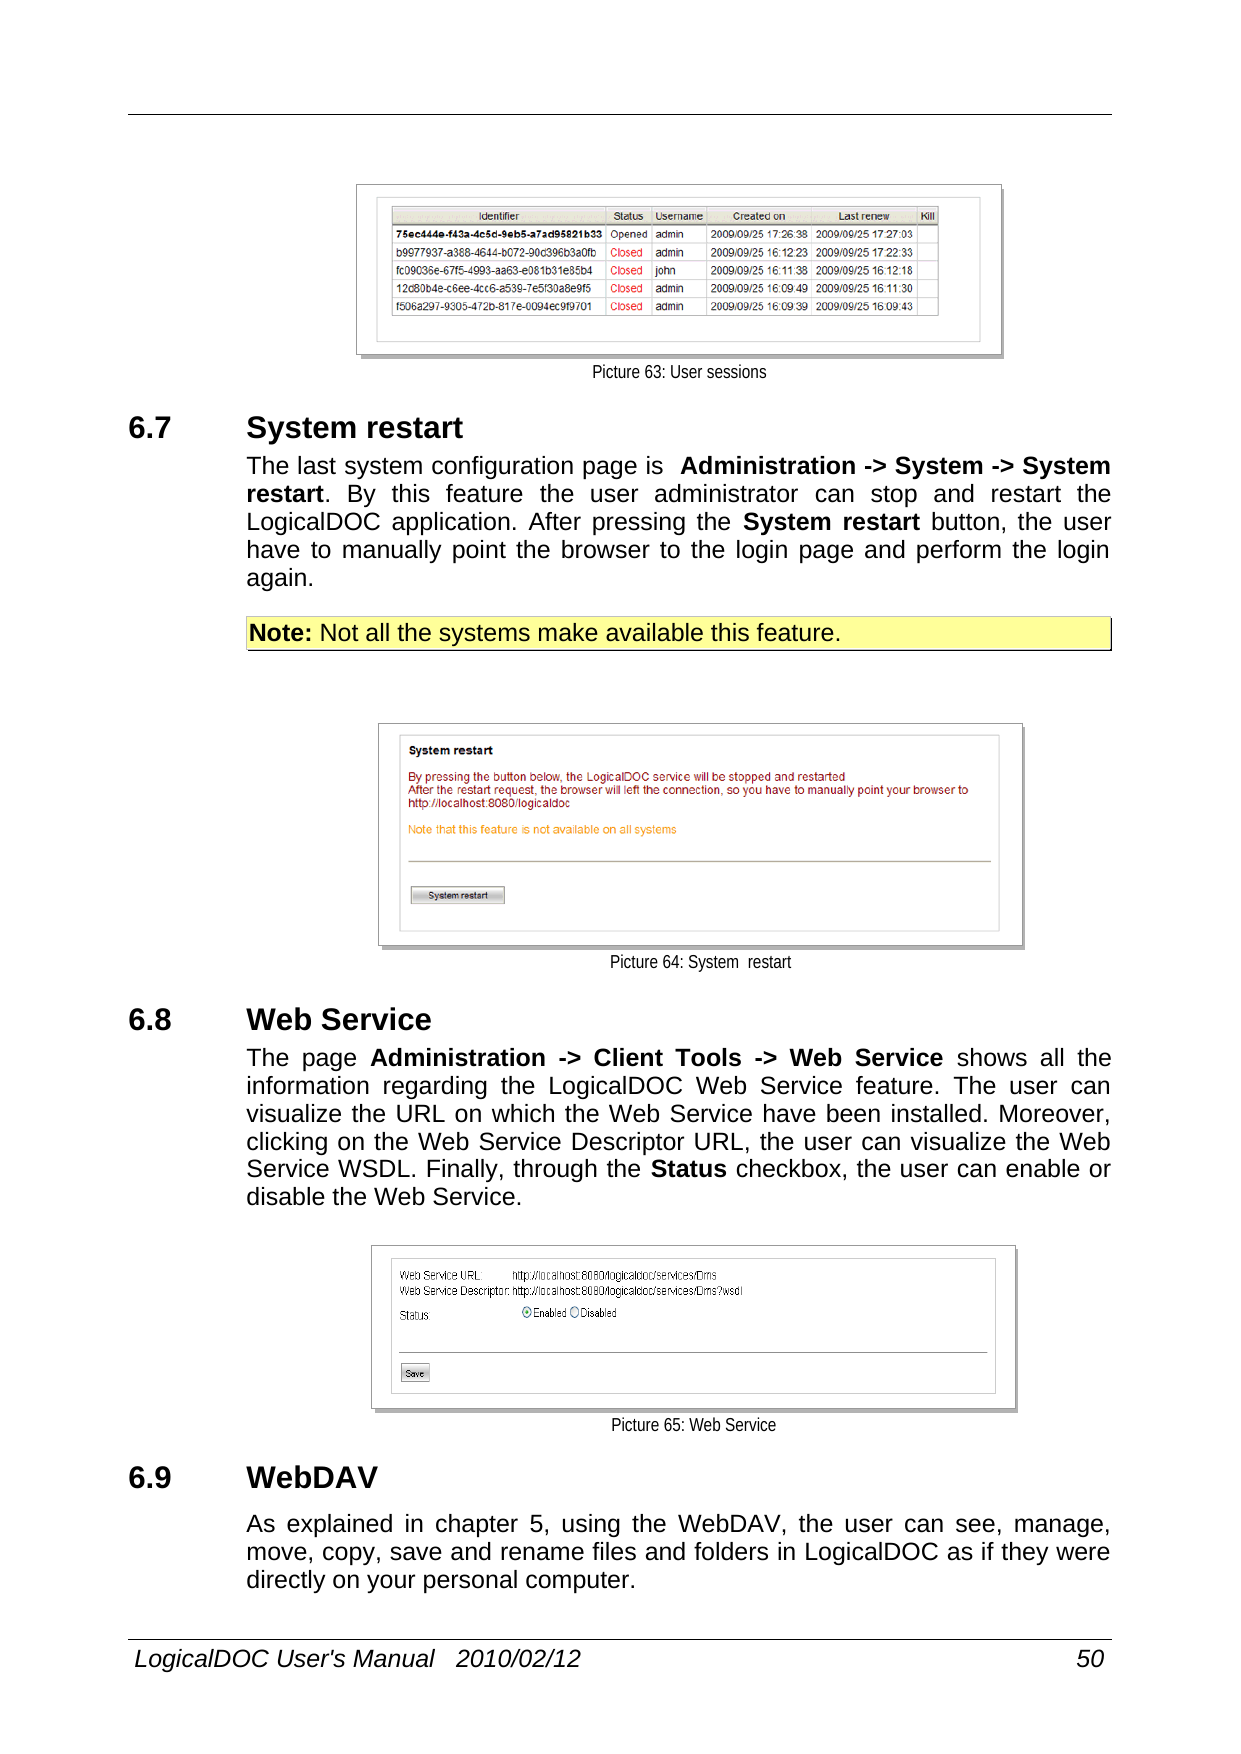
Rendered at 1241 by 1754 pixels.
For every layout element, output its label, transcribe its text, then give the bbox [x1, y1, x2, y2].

text The last system configuration page is Administration -> System -> System restart. By this feature the user administrator can stop and restart the LogicalDOC application. After pressing the System restart button, the user have to manually point the browser to the login page and perform the login again. [246, 452, 1112, 591]
text Note: Not all the systems make available this feature. [247, 617, 1110, 648]
list Picture 64: System restart [377, 945, 1024, 973]
subtitle Web Service [128, 682, 1112, 1037]
picture [387, 1253, 999, 1399]
list Picture 65: Web Service [371, 1409, 1017, 1435]
text As explained in chapter 5, using the WebDAV, the user can see, manage, move, copy, save and rename files and folders in LogicalDOC as if they were directly on your personal computer. [246, 1509, 1112, 1593]
subtitle System restart [128, 150, 1112, 445]
text The page Administration -> Client Tools -> Web Service shows all the information regarding the LogicalDOC Web Service feature. The user can visualize the URL on which the Web Service have been installed. Moreover, clicking on the Web Service Descriptor URL, the user can visualize the Web Service WSDL. Finally, through the Status checkbox, the user can enable or disable the Web Service. [246, 1043, 1112, 1211]
list Picture 63: User sessions [356, 355, 1002, 382]
subtitle WebDAV [128, 1399, 1112, 1495]
